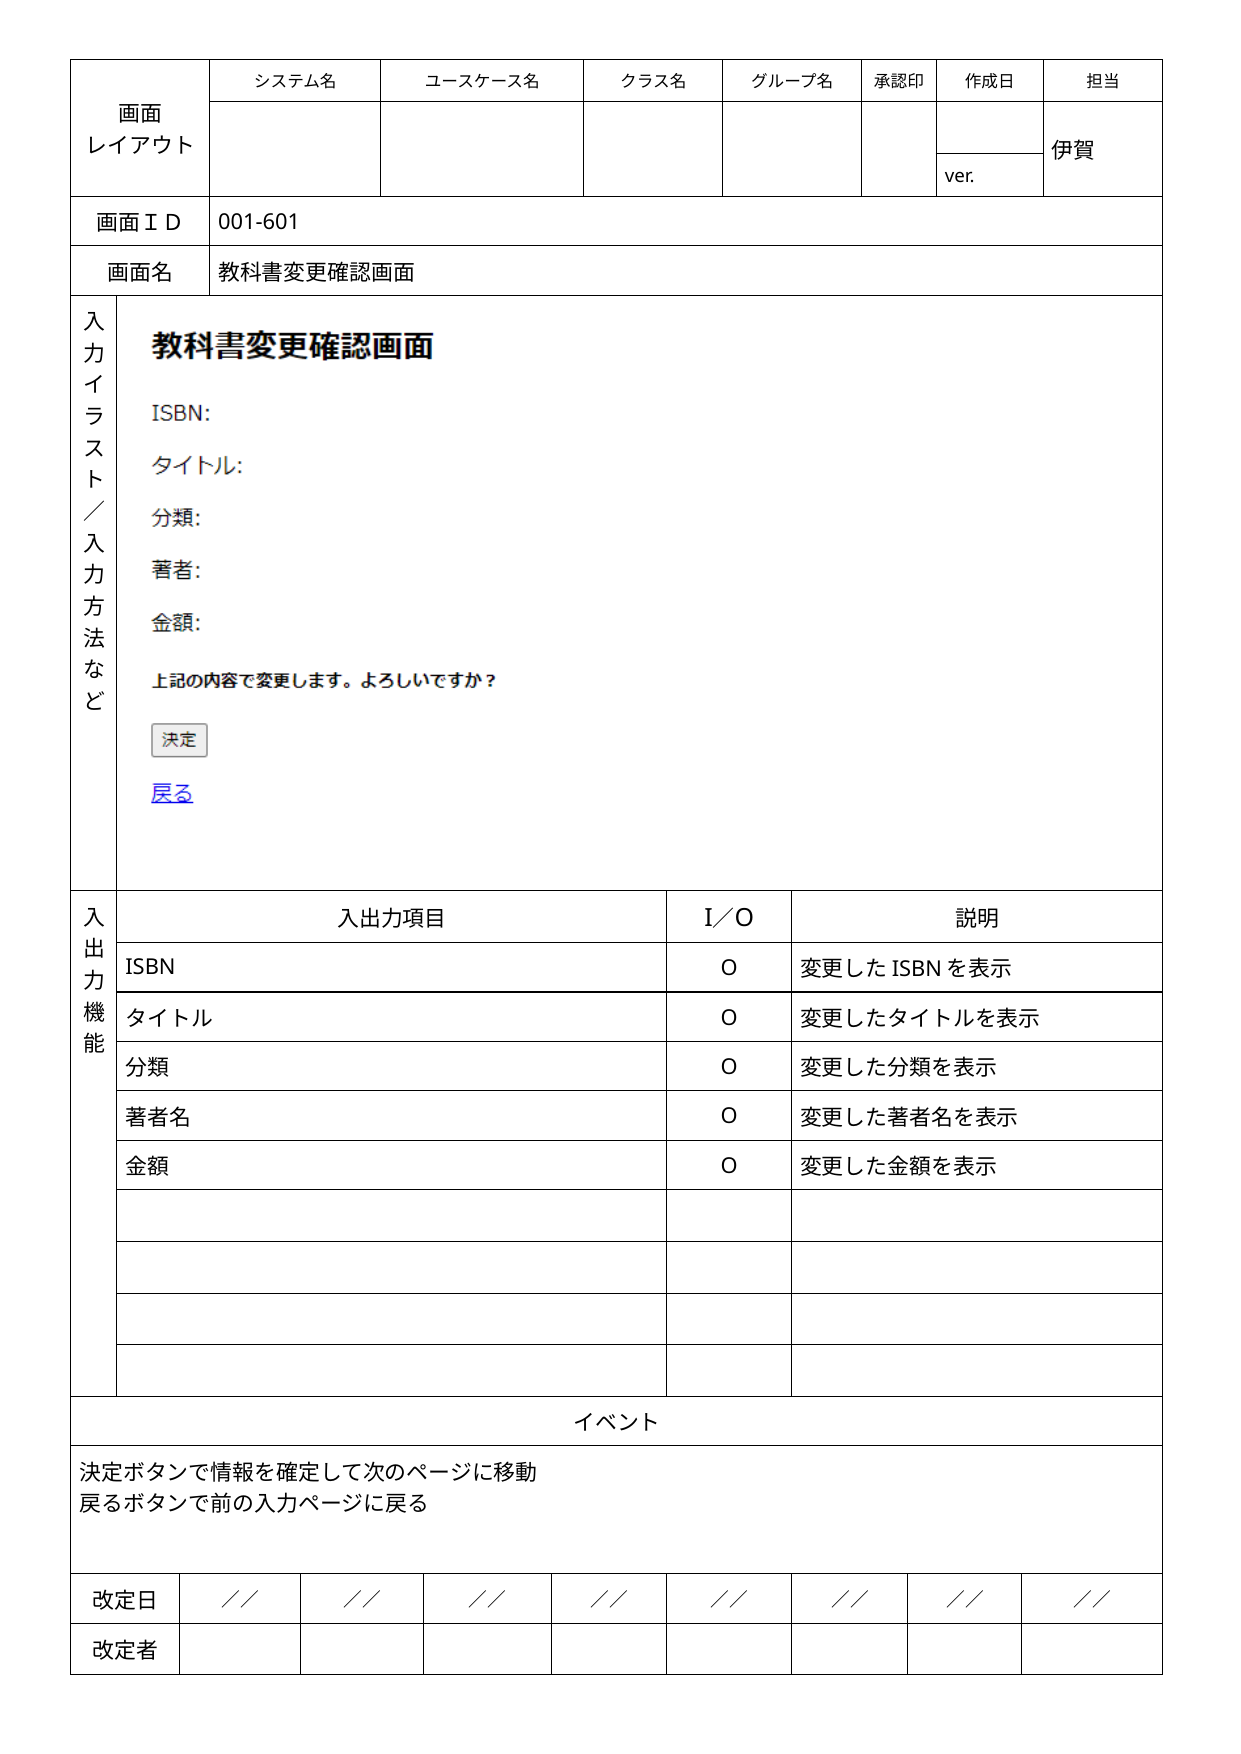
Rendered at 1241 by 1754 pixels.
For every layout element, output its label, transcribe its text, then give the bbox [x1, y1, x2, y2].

table_header 担当 [1044, 60, 1162, 101]
table_cell ／／ [1022, 1574, 1162, 1623]
table_cell [792, 1294, 1162, 1344]
table_cell [584, 102, 722, 196]
table_cell ISBN [117, 943, 666, 991]
table_cell 画面ＩＤ [71, 197, 209, 245]
table_cell O [667, 943, 791, 991]
table_cell [792, 1242, 1162, 1292]
table_header 作成日 [937, 60, 1043, 101]
table_cell 説明 [792, 891, 1162, 942]
table_cell [381, 102, 583, 196]
table_cell [792, 1345, 1162, 1396]
table_cell O [667, 993, 791, 1041]
table_cell 入力イラスト／入力方法など [71, 296, 116, 890]
table_cell 変更した分類を表示 [792, 1042, 1162, 1090]
table_cell 改定者 [71, 1624, 179, 1674]
table_cell 教科書変更確認画面 [210, 246, 1162, 295]
table_cell [301, 1624, 423, 1674]
table_cell 改定日 [71, 1574, 179, 1623]
table_cell [937, 102, 1043, 153]
table_cell [552, 1624, 666, 1674]
table_cell [210, 102, 380, 196]
table_cell 入出力項目 [117, 891, 666, 942]
table_header クラス名 [584, 60, 722, 101]
table_cell タイトル [117, 993, 666, 1041]
table_cell [667, 1294, 791, 1344]
table_cell イベント [71, 1397, 1162, 1445]
table_cell O [667, 1042, 791, 1090]
table_cell 画面名 [71, 246, 209, 295]
table_cell [792, 1624, 907, 1674]
table_cell O [667, 1141, 791, 1189]
table_cell ／／ [667, 1574, 791, 1623]
table_cell 変更した著者名を表示 [792, 1091, 1162, 1139]
table_cell [117, 1242, 666, 1292]
table_cell [908, 1624, 1021, 1674]
table_cell 入出力機能 [71, 891, 116, 1396]
table_cell 変更したISBNを表示 [792, 943, 1162, 991]
table_cell [424, 1624, 551, 1674]
table_cell [1022, 1624, 1162, 1674]
table_cell 金額 [117, 1141, 666, 1189]
table_cell 変更した金額を表示 [792, 1141, 1162, 1189]
table_cell ver. [937, 154, 1043, 196]
table_cell [667, 1190, 791, 1241]
table_cell [117, 1345, 666, 1396]
table_header ユースケース名 [381, 60, 583, 101]
table_header 画面 レイアウト [71, 60, 209, 196]
table_cell 伊賀 [1044, 102, 1162, 196]
table_header 承認印 [862, 60, 936, 101]
table_cell [667, 1242, 791, 1292]
table_cell O [667, 1091, 791, 1139]
table_cell ／／ [908, 1574, 1021, 1623]
table_cell ／／ [301, 1574, 423, 1623]
table_cell [862, 102, 936, 196]
table_cell [117, 1294, 666, 1344]
table_cell [667, 1624, 791, 1674]
table_cell [667, 1345, 791, 1396]
table_cell 001-601 [210, 197, 1162, 245]
table_cell [180, 1624, 300, 1674]
table_header システム名 [210, 60, 380, 101]
table_cell ／／ [552, 1574, 666, 1623]
table_cell 著者名 [117, 1091, 666, 1139]
table_cell [117, 1190, 666, 1241]
table_cell [117, 296, 1162, 890]
table_cell 変更したタイトルを表示 [792, 993, 1162, 1041]
table_cell I／O [667, 891, 791, 942]
table_cell ／／ [424, 1574, 551, 1623]
table_cell [792, 1190, 1162, 1241]
table_header グループ名 [723, 60, 861, 101]
table_cell 決定ボタンで情報を確定して次のページに移動 戻るボタンで前の入力ページに戻る [71, 1446, 1162, 1573]
table_cell 分類 [117, 1042, 666, 1090]
table_cell ／／ [180, 1574, 300, 1623]
table_cell ／／ [792, 1574, 907, 1623]
table_cell [723, 102, 861, 196]
